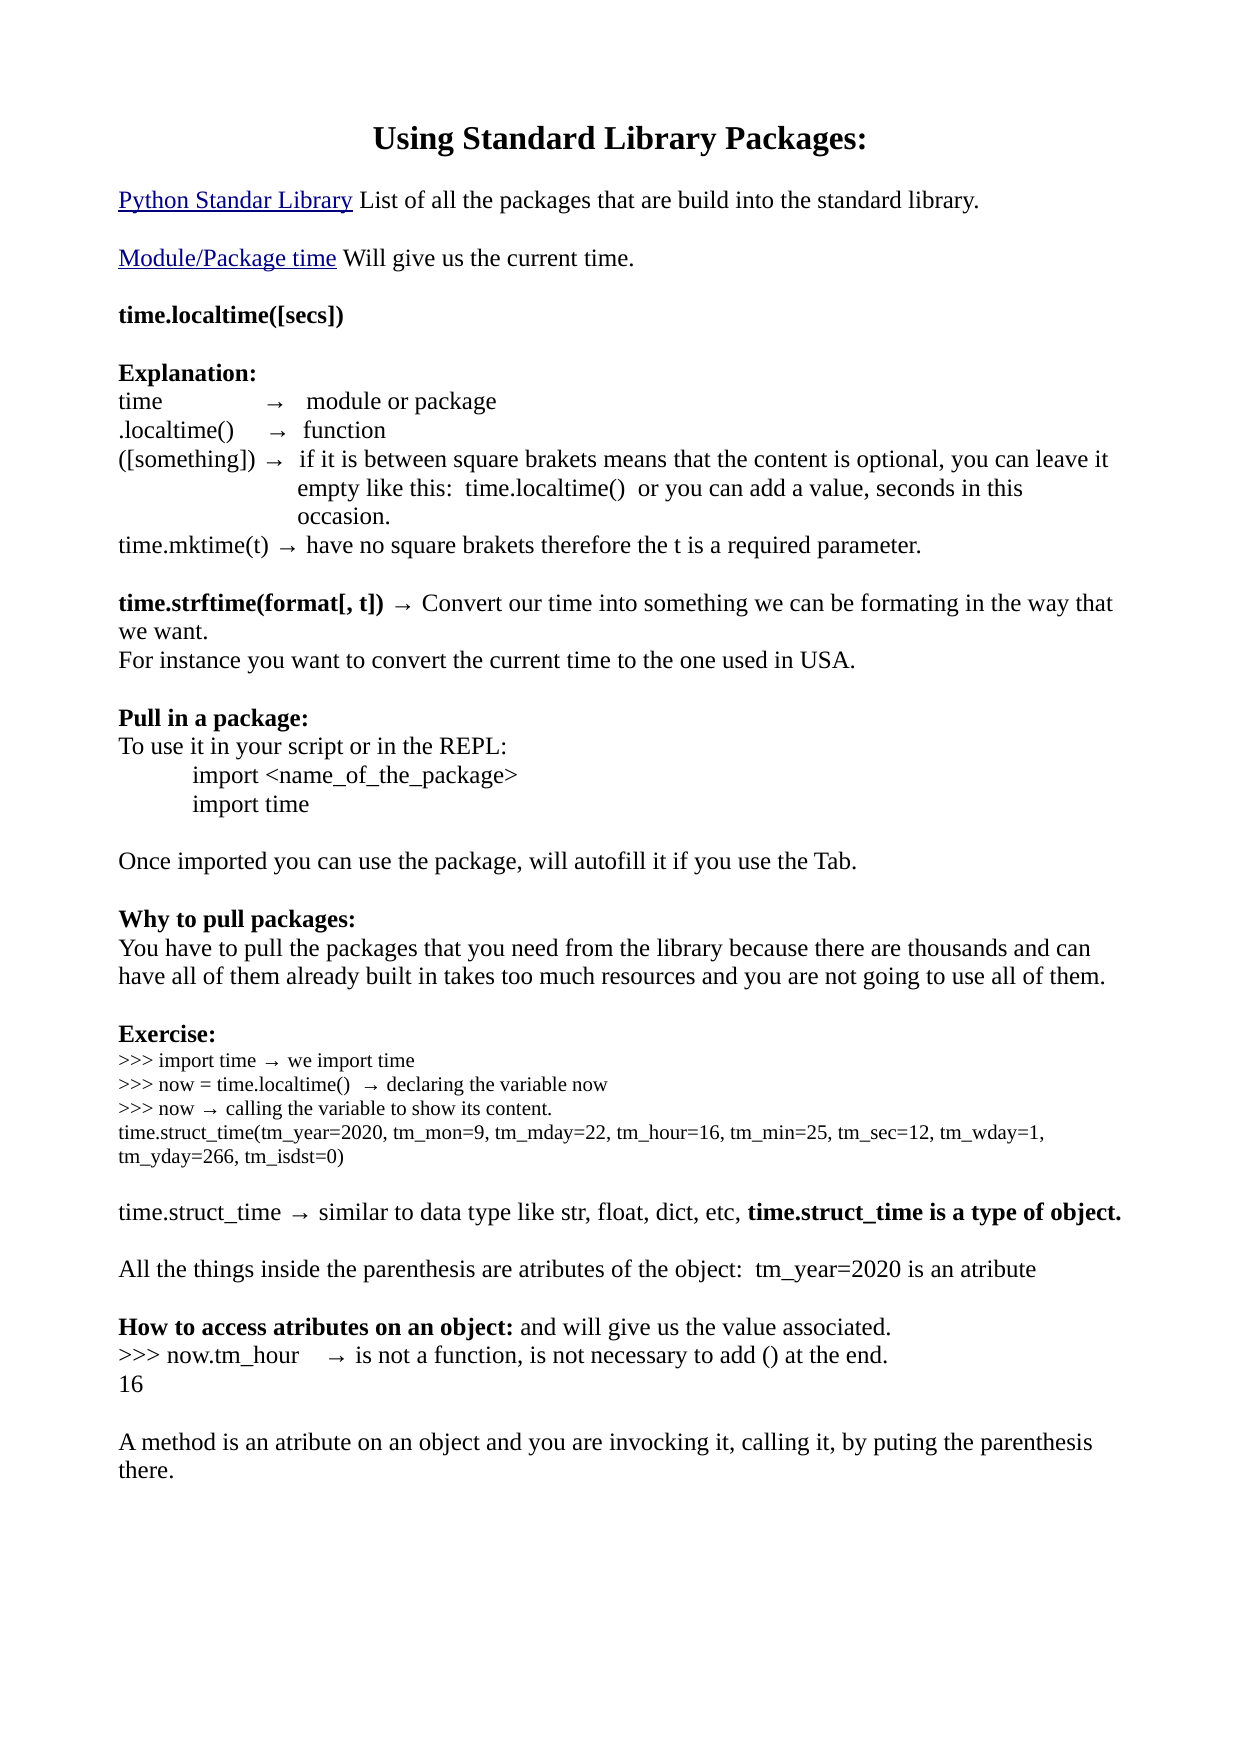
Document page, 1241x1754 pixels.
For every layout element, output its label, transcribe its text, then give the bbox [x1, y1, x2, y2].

text Using Standard Library Packages: [118, 118, 1122, 156]
text import time [118, 789, 1122, 818]
text time → module or package [118, 386, 1122, 415]
text To use it in your script or in the REPL: [118, 731, 1122, 760]
text import <name_of_the_package> [118, 760, 1122, 789]
text Module/Package time Will give us the current time. [118, 243, 1122, 271]
text Explanation: [118, 358, 1122, 386]
text >>> now = time.localtime() → declaring the variable now [118, 1072, 1122, 1096]
text Why to pull packages: [118, 904, 1122, 933]
text .localtime() → function [118, 415, 1122, 444]
text Exercise: [118, 1019, 1122, 1048]
text A method is an atribute on an object and you are invocking it, calling it, by puting the parenthesis there. [118, 1427, 1122, 1484]
text >>> now → calling the variable to show its content. [118, 1096, 1122, 1120]
text >>> import time → we import time [118, 1048, 1122, 1072]
text For instance you want to convert the current time to the one used in USA. [118, 645, 1122, 674]
text time.mktime(t) → have no square brakets therefore the t is a required parameter. [118, 530, 1122, 559]
text 16 [118, 1369, 1122, 1398]
text time.strftime(format[, t]) → Convert our time into something we can be formating in the way that we want. [118, 588, 1122, 645]
text time.localtime([secs]) [118, 300, 1122, 329]
text time.struct_time(tm_year=2020, tm_mon=9, tm_mday=22, tm_hour=16, tm_min=25, tm_sec=12, tm_wday=1, tm_yday=266, tm_isdst=0) [118, 1120, 1122, 1168]
text Python Standar Library List of all the packages that are build into the standard library. [118, 185, 1122, 214]
text time.struct_time → similar to data type like str, float, dict, etc, time.struct_time is a type of object. [118, 1197, 1122, 1226]
text You have to pull the packages that you need from the library because there are thousands and can have all of them already built in takes too much resources and you are not going to use all of them. [118, 933, 1122, 990]
text Once imported you can use the package, will autofill it if you use the Tab. [118, 846, 1122, 875]
text Pull in a package: [118, 703, 1122, 731]
text >>> now.tm_hour → is not a function, is not necessary to add () at the end. [118, 1341, 1122, 1369]
text All the things inside the parenthesis are atributes of the object: tm_year=2020 is an atribute [118, 1254, 1122, 1283]
text How to access atributes on an object: and will give us the value associated. [118, 1312, 1122, 1341]
text ([something]) → if it is between square brakets means that the content is optional, you can leave it empty like this: time.localtime() or you can add a value, seconds in this occasion. [118, 444, 1122, 530]
